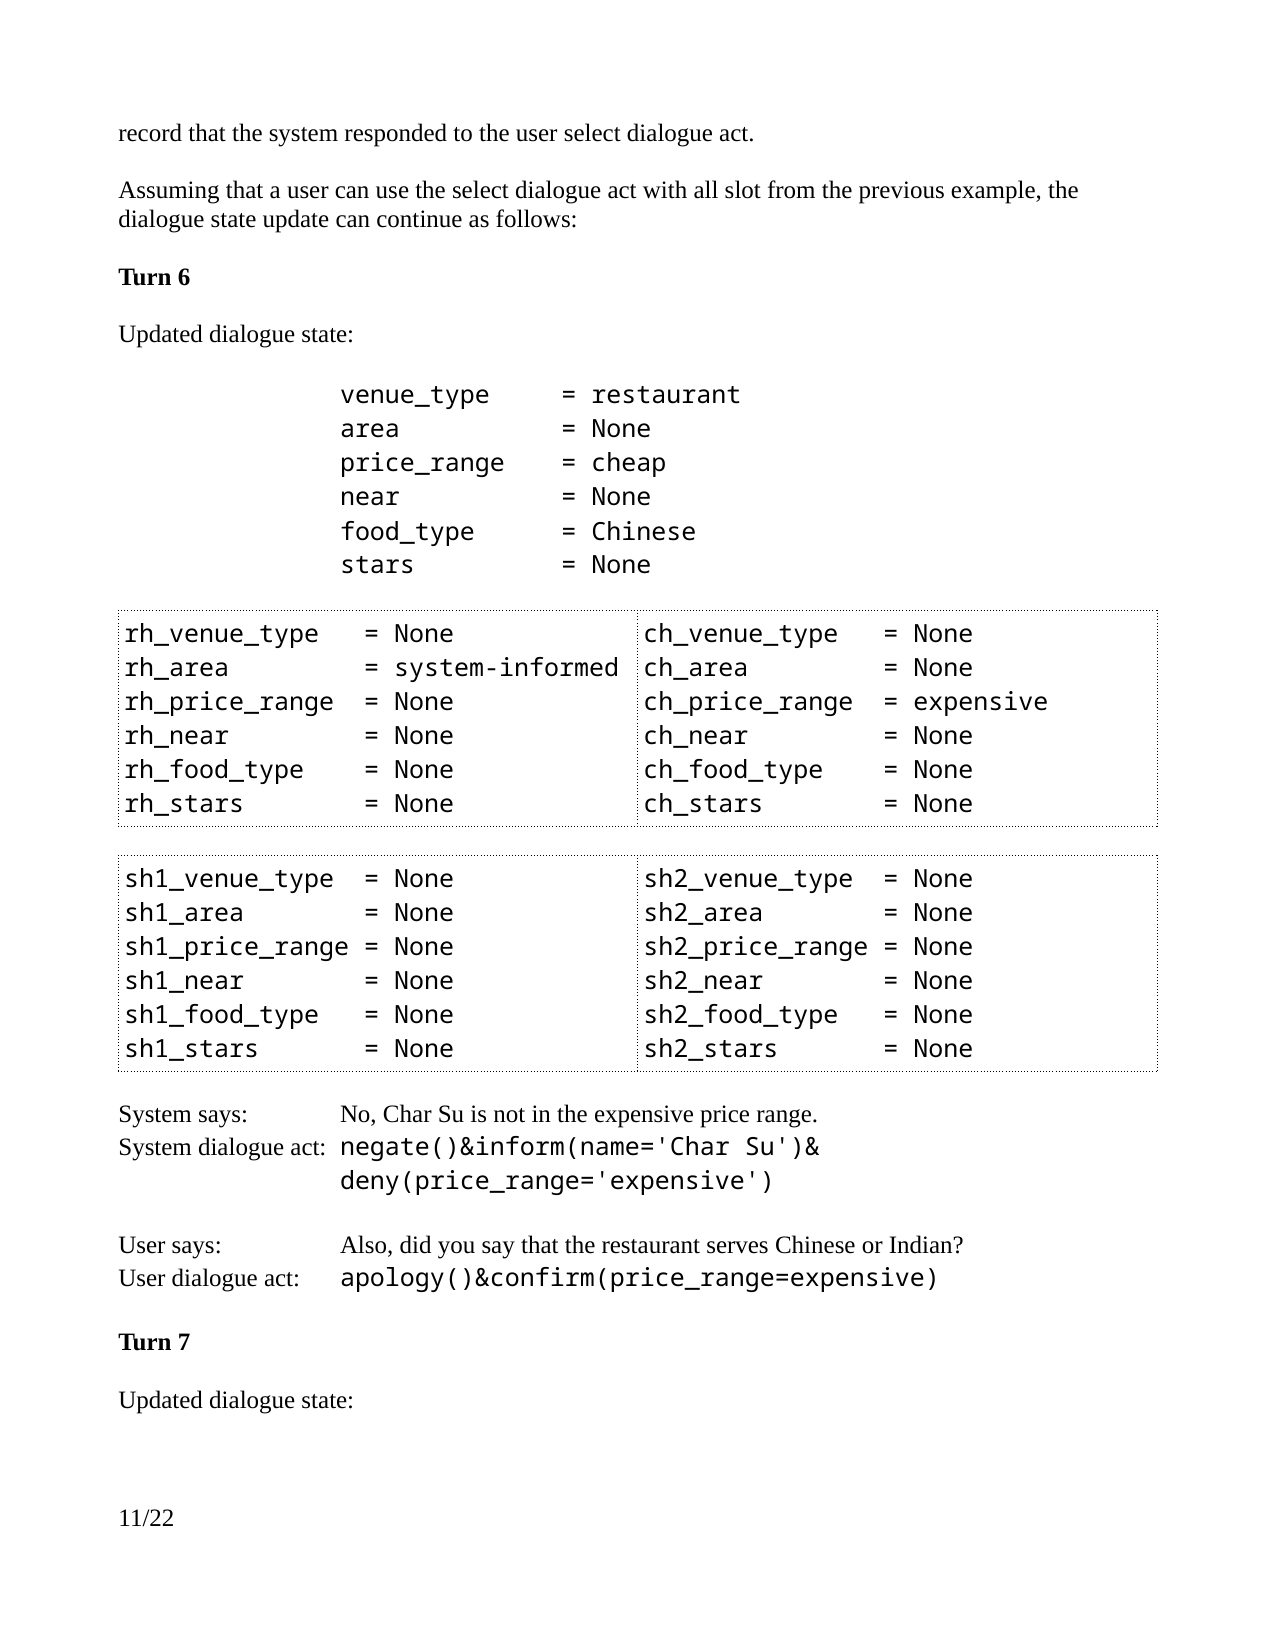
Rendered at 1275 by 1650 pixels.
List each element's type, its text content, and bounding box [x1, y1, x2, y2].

table_header sh2_venue_type = None sh2_area = None sh2_price_range = None sh2_near = None sh2_food_type = None sh2_stars = None [638, 855, 1157, 1071]
text food_type = Chinese [118, 513, 1157, 547]
text User dialogue act: apology()&confirm(price_range=expensive) [118, 1259, 1157, 1293]
text Updated dialogue state: [118, 319, 1157, 348]
table_header sh1_venue_type = None sh1_area = None sh1_price_range = None sh1_near = None sh1_food_type = None sh1_stars = None [118, 855, 637, 1071]
text System says: No, Char Su is not in the expensive price range. [118, 1099, 1157, 1128]
text deny(price_range='expensive') [118, 1162, 1157, 1196]
text near = None [118, 479, 1157, 513]
table_header ch_venue_type = None ch_area = None ch_price_range = expensive ch_near = None ch_food_type = None ch_stars = None [638, 610, 1157, 826]
text record that the system responded to the user select dialogue act. [118, 118, 1157, 147]
text venue_type = restaurant [118, 377, 1157, 411]
text Assuming that a user can use the select dialogue act with all slot from the previous example, the dialogue state update can continue as follows: [118, 176, 1157, 233]
text Turn 6 [118, 262, 1157, 291]
text Turn 7 [118, 1327, 1157, 1356]
text Updated dialogue state: [118, 1385, 1157, 1414]
text stars = None [118, 547, 1157, 581]
text price_range = cheap [118, 445, 1157, 479]
table_header rh_venue_type = None rh_area = system-informed rh_price_range = None rh_near = None rh_food_type = None rh_stars = None [118, 610, 637, 826]
text System dialogue act: negate()&inform(name='Char Su')& [118, 1128, 1157, 1162]
text User says: Also, did you say that the restaurant serves Chinese or Indian? [118, 1231, 1157, 1259]
text area = None [118, 411, 1157, 445]
